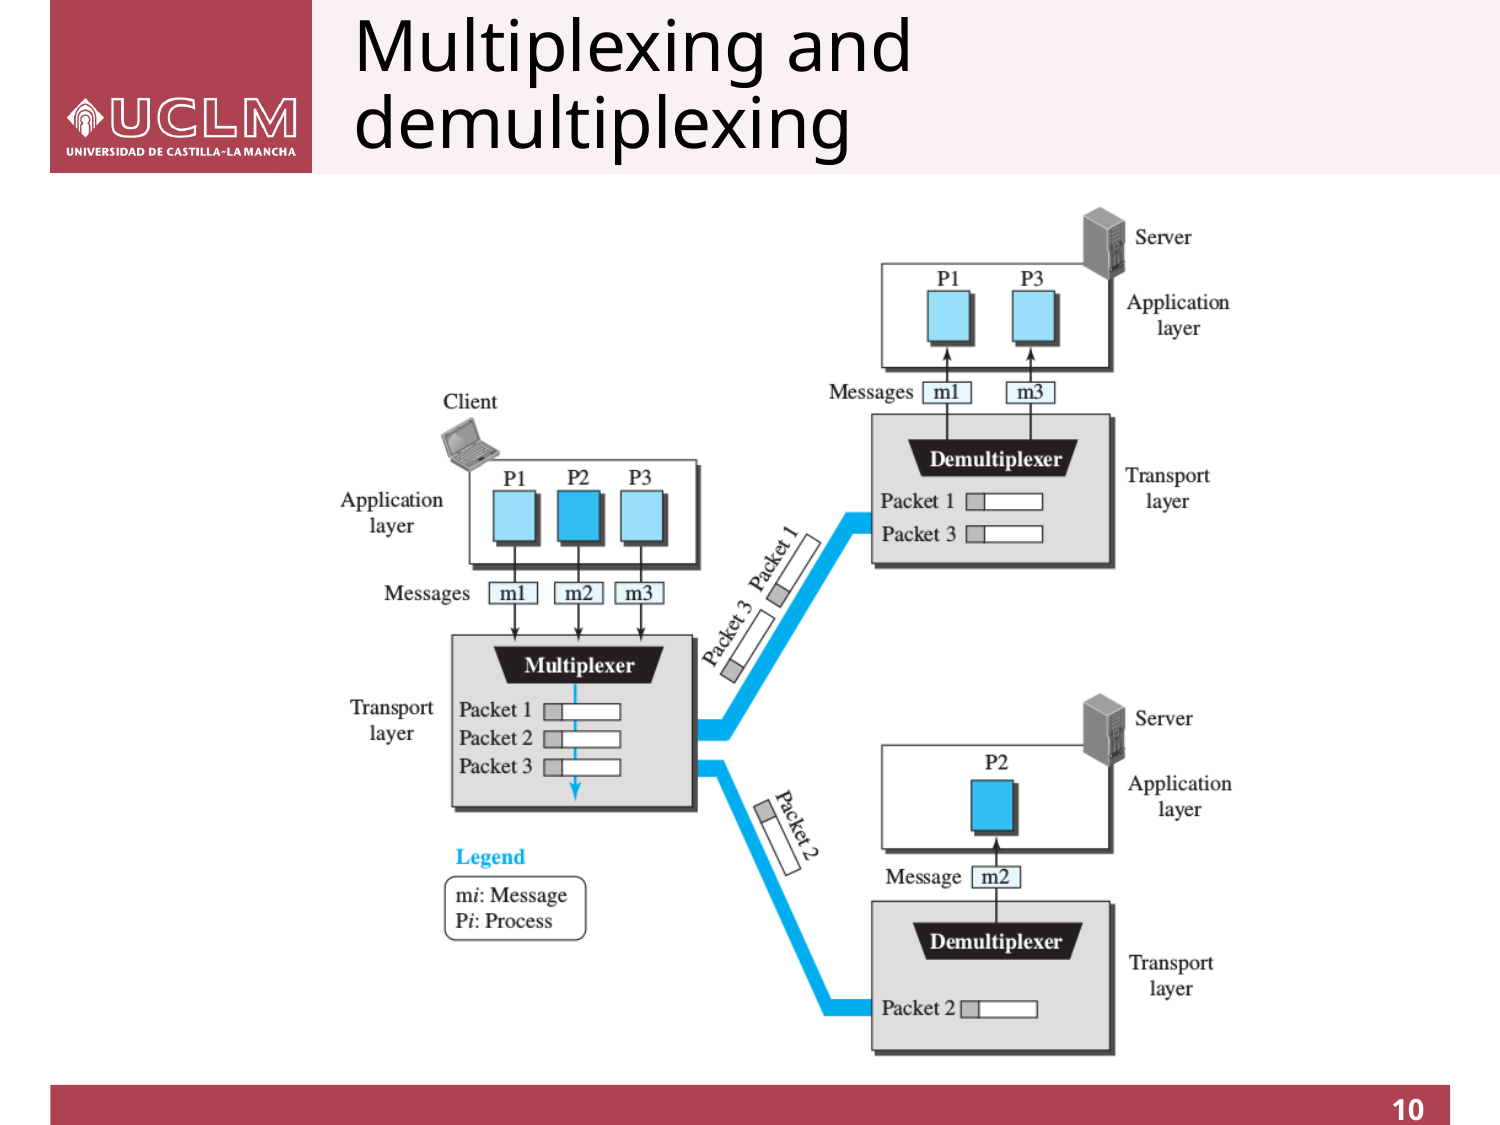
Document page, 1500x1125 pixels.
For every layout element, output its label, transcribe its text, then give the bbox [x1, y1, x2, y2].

picture [50, 0, 312, 173]
title Multiplexing and demultiplexing [353, 6, 1425, 168]
picture [333, 200, 1252, 1063]
